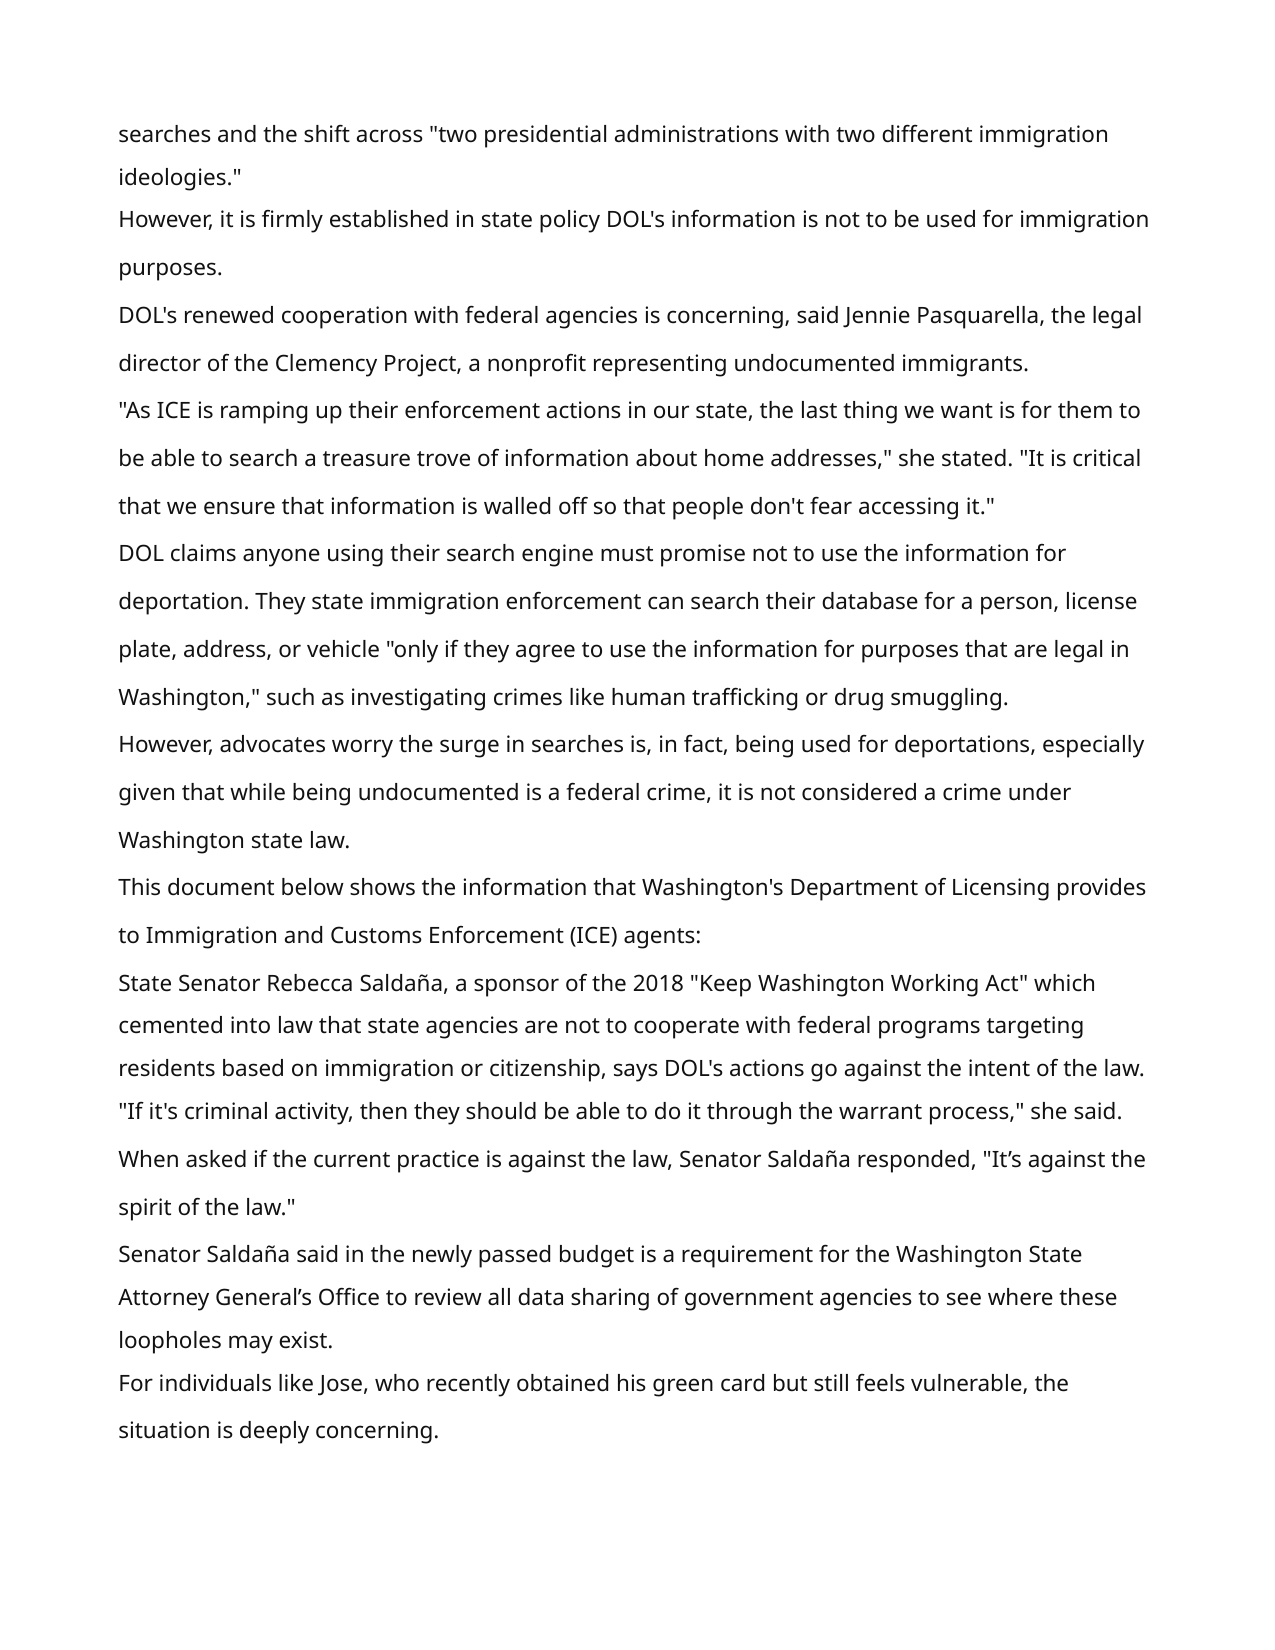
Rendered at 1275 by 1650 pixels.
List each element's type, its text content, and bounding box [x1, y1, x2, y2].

text DOL claims anyone using their search engine must promise not to use the information for deportation. They state immigration enforcement can search their database for a person, license plate, address, or vehicle "only if they agree to use the information for purposes that are legal in Washington," such as investigating crimes like human trafficking or drug smuggling. [118, 538, 1157, 711]
text "If it's criminal activity, then they should be able to do it through the warrant process," she said. When asked if the current practice is against the law, Senator Saldaña responded, "It’s against the spirit of the law." [118, 1096, 1157, 1222]
text State Senator Rebecca Saldaña, a sponsor of the 2018 "Keep Washington Working Act" which cemented into law that state agencies are not to cooperate with federal programs targeting residents based on immigration or citizenship, says DOL's actions go against the intent of the law. [118, 967, 1157, 1083]
text DOL's renewed cooperation with federal agencies is concerning, said Jennie Pasquarella, the legal director of the Clemency Project, a nonprofit representing undocumented immigrants. [118, 299, 1157, 377]
text This document below shows the information that Washington's Department of Licensing provides to Immigration and Customs Enforcement (ICE) agents: [118, 872, 1157, 950]
text For individuals like Jose, who recently obtained his green card but still feels vulnerable, the situation is deeply concerning. [118, 1367, 1157, 1445]
text "As ICE is ramping up their enforcement actions in our state, the last thing we want is for them to be able to search a treasure trove of information about home addresses," she stated. "It is critical that we ensure that information is walled off so that people don't fear accessing it." [118, 394, 1157, 521]
text Senator Saldaña said in the newly passed budget is a requirement for the Washington State Attorney General’s Office to review all data sharing of government agencies to see where these loopholes may exist. [118, 1239, 1157, 1355]
text However, advocates worry the surge in searches is, in fact, being used for deportations, especially given that while being undocumented is a federal crime, it is not considered a crime under Washington state law. [118, 728, 1157, 854]
text searches and the shift across "two presidential administrations with two different immigration ideologies." [118, 118, 1157, 192]
text However, it is firmly established in state policy DOL's information is not to be used for immigration purposes. [118, 204, 1157, 282]
